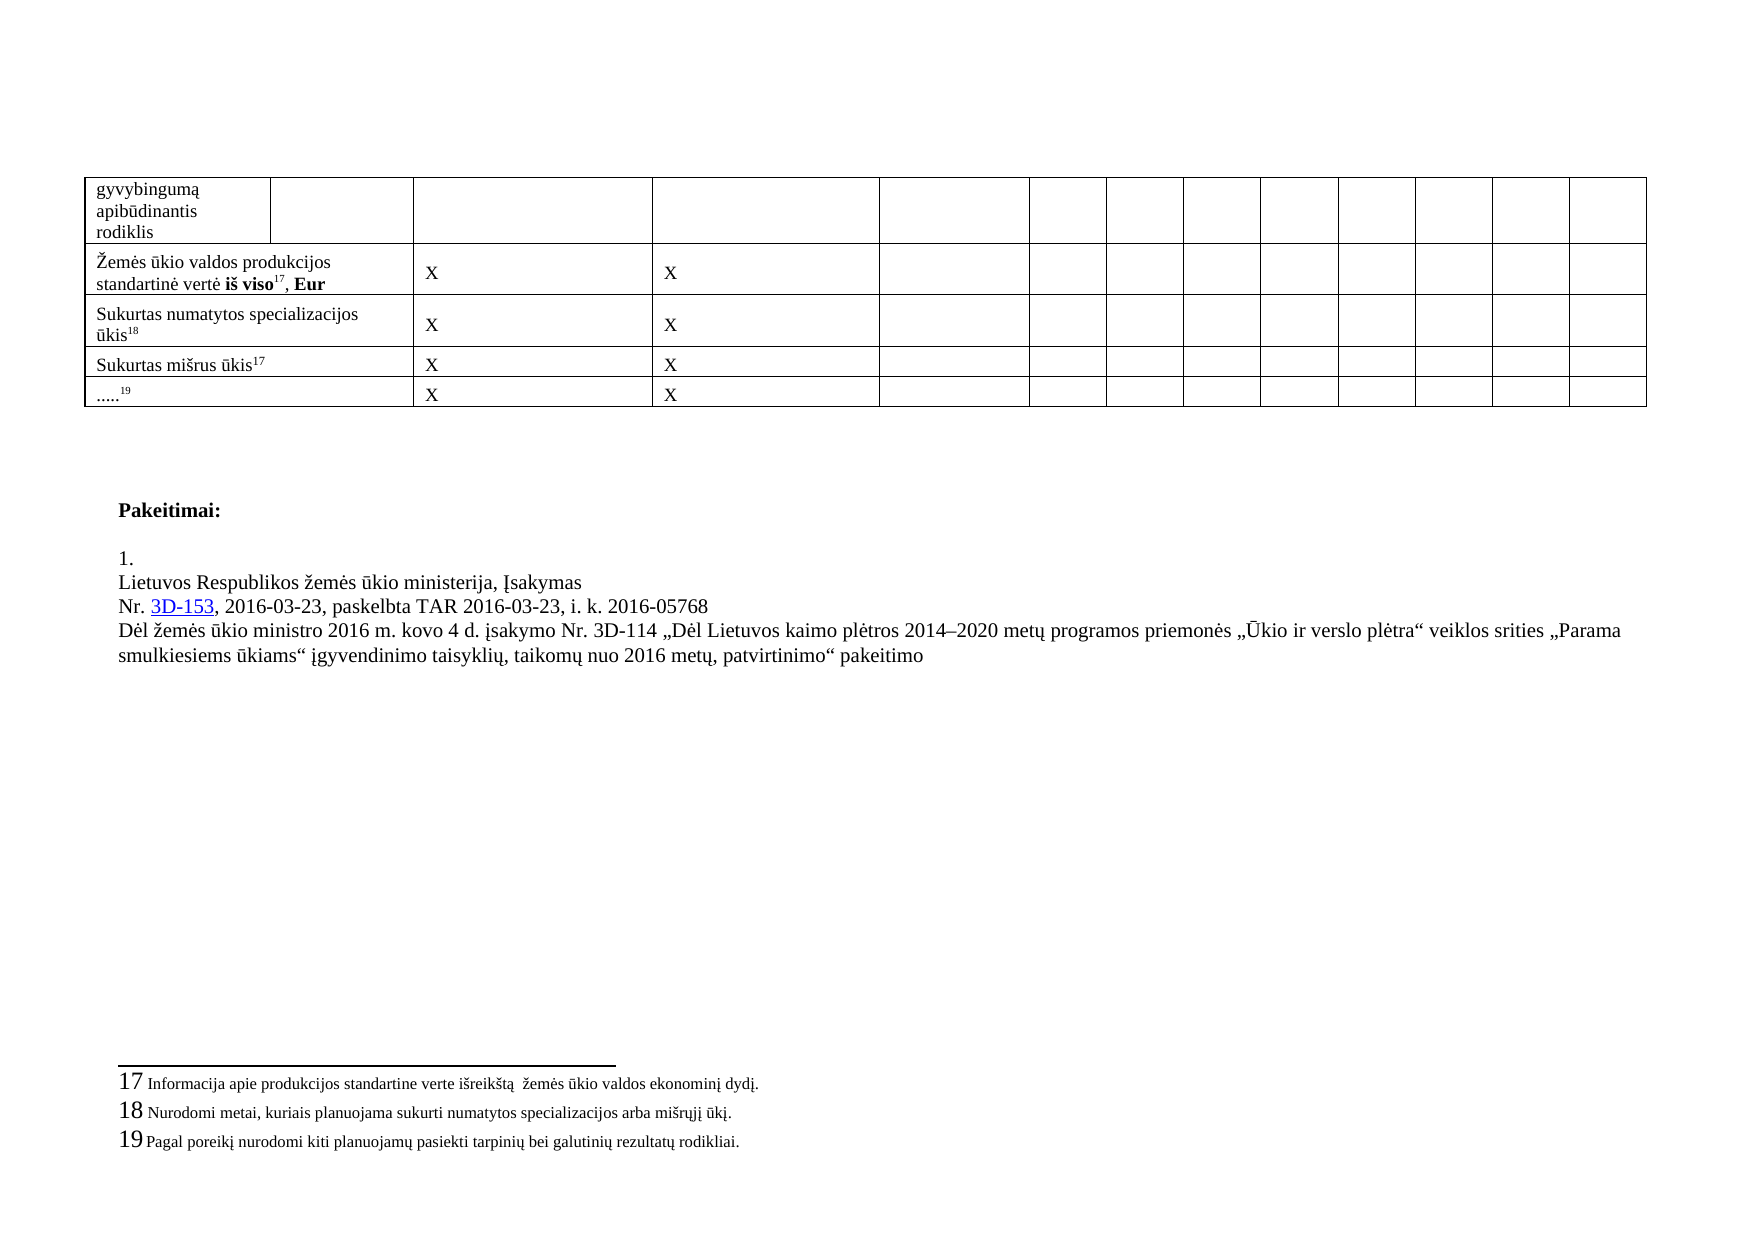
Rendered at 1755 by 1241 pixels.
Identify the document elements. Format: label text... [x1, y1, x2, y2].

table_cell X [414, 295, 652, 346]
table_cell [1030, 377, 1106, 406]
table_cell [1493, 295, 1569, 346]
table_cell [1416, 178, 1492, 243]
table_cell [1493, 178, 1569, 243]
table_cell [1261, 178, 1338, 243]
table_cell [1570, 178, 1646, 243]
table_cell [880, 178, 1029, 243]
table_cell Sukurtas numatytos specializacijos ūkis [86, 295, 413, 346]
table_cell [1030, 347, 1106, 376]
text 1. [118, 546, 1624, 570]
table_cell X [653, 377, 879, 406]
table_cell [653, 178, 879, 243]
table_cell [1184, 244, 1260, 294]
table_cell X [414, 244, 652, 294]
text Dėl žemės ūkio ministro 2016 m. kovo 4 d. įsakymo Nr. 3D-114 „Dėl Lietuvos kaimo plėtros 2014–2020 metų programos priemonės „Ūkio ir verslo plėtra“ veiklos srities „Parama smulkiesiems ūkiams“ įgyvendinimo taisyklių, taikomų nuo 2016 metų, patvirtinimo“ pakeitimo [118, 618, 1624, 667]
table_cell Žemės ūkio valdos produkcijos standartinė vertė iš viso, Eur [86, 244, 413, 294]
table_cell X [653, 347, 879, 376]
table_cell [1416, 244, 1492, 294]
table_cell X [653, 295, 879, 346]
table_cell [1107, 244, 1183, 294]
table_cell [880, 377, 1029, 406]
table_cell [1570, 295, 1646, 346]
table_cell Sukurtas mišrus ūkis17 [86, 347, 413, 376]
table_cell [1416, 347, 1492, 376]
table_cell [1030, 244, 1106, 294]
table_cell [1416, 377, 1492, 406]
table_cell [1339, 295, 1415, 346]
table_cell [1493, 244, 1569, 294]
table_cell X [653, 244, 879, 294]
table_cell [880, 347, 1029, 376]
table_cell gyvybingumą apibūdinantis rodiklis [86, 178, 270, 243]
table_cell [1416, 295, 1492, 346]
table_cell ..... [86, 377, 413, 406]
table_cell [1184, 178, 1260, 243]
table_cell [1261, 347, 1338, 376]
table_cell [1030, 295, 1106, 346]
text Lietuvos Respublikos žemės ūkio ministerija, Įsakymas [118, 570, 1624, 594]
table_cell [1493, 347, 1569, 376]
text Pakeitimai: [118, 498, 1624, 522]
table_cell [1261, 244, 1338, 294]
table_cell [880, 295, 1029, 346]
table_cell [1493, 377, 1569, 406]
table_cell [1107, 347, 1183, 376]
text Nr. 3D-153, 2016-03-23, paskelbta TAR 2016-03-23, i. k. 2016-05768 [118, 594, 1624, 618]
table_cell [1107, 178, 1183, 243]
table_cell [1570, 244, 1646, 294]
table_cell [1184, 295, 1260, 346]
table_cell [1339, 244, 1415, 294]
table_cell [1339, 178, 1415, 243]
table_cell [1030, 178, 1106, 243]
table_cell [1107, 295, 1183, 346]
table_cell [271, 178, 413, 243]
table_cell [880, 244, 1029, 294]
table_cell [1339, 347, 1415, 376]
table_cell X [414, 347, 652, 376]
table_cell [1261, 295, 1338, 346]
table_cell [1184, 377, 1260, 406]
table_cell [1570, 377, 1646, 406]
table_cell [1184, 347, 1260, 376]
table_cell [414, 178, 652, 243]
table_cell X [414, 377, 652, 406]
table_cell [1261, 377, 1338, 406]
table_cell [1570, 347, 1646, 376]
table_cell [1107, 377, 1183, 406]
table_cell [1339, 377, 1415, 406]
